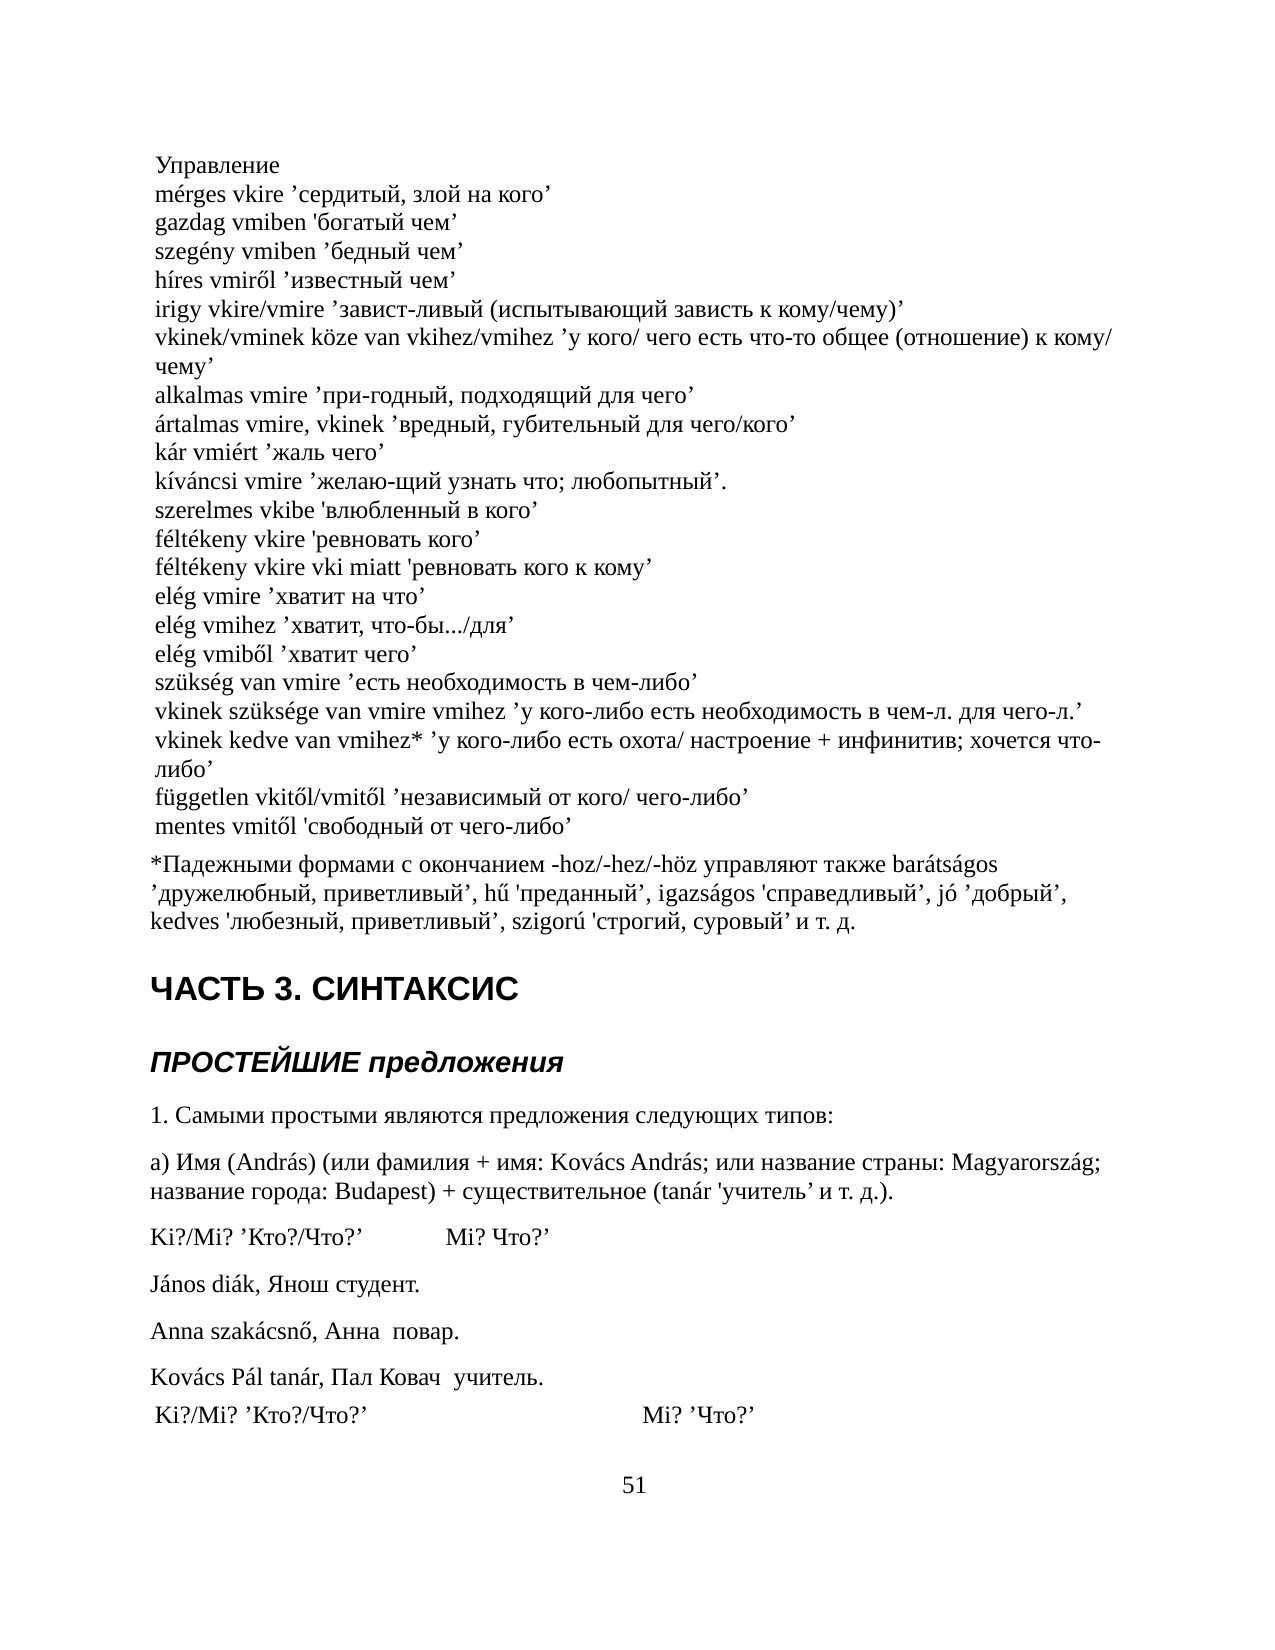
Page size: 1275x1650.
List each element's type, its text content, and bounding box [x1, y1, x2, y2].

table_cell féltékeny vkire 'ревновать кого’ [150, 524, 1125, 552]
table_cell elég vmihez ’хватит, что-бы.../для’ [150, 610, 1125, 639]
table_cell vkinek/vminek köze van vkihez/vmihez ’у кого/ чего есть что-то общее (отношение) к кому/ чему’ [150, 323, 1125, 380]
table_cell híres vmiről ’известный чем’ [150, 265, 1125, 294]
table_header Ki?/Mi? ’Кто?/Что?’ [150, 1400, 637, 1429]
text Kovács Pál tanár, Пал Ковач учитель. [150, 1362, 1125, 1391]
subtitle ПРОСТЕЙШИЕ предложения [150, 1045, 1125, 1079]
table_cell szerelmes vkibe 'влюбленный в кого’ [150, 495, 1125, 524]
table_cell szegény vmiben ’бедный чем’ [150, 236, 1125, 265]
table_cell független vkitől/vmitől ’независимый от кого/ чего-либо’ [150, 783, 1125, 811]
table_cell mérges vkire ’сердитый, злой на кого’ [150, 179, 1125, 207]
table_cell kíváncsi vmire ’желаю-щий узнать что; любопытный’. [150, 466, 1125, 495]
table_cell féltékeny vkire vki miatt 'ревновать кого к кому’ [150, 553, 1125, 581]
table_cell szükség van vmire ’есть необходимость в чем-либо’ [150, 668, 1125, 696]
table_cell elég vmire ’хватит на что’ [150, 581, 1125, 610]
table_header Mi? ’Что?’ [638, 1400, 1125, 1429]
text Ki?/Mi? ’Кто?/Что?’ Mi? Что?’ [150, 1222, 1125, 1251]
text 1. Самыми простыми являются предложения следующих типов: [150, 1100, 1125, 1129]
table_cell elég vmiből ’хватит чего’ [150, 639, 1125, 667]
table_cell vkinek szüksége van vmire vmihez ’у кого-либо есть необходимость в чем-л. для чего-л.’ [150, 696, 1125, 725]
table_cell irigy vkire/vmire ’завист-ливый (испытывающий зависть к кому/чему)’ [150, 294, 1125, 322]
subtitle ЧАСТЬ 3. СИНТАКСИС [150, 969, 1125, 1008]
text Anna szakácsnő, Анна повар. [150, 1316, 1125, 1344]
table_header Управление [150, 150, 1125, 179]
text а) Имя (András) (или фамилия + имя: Kovács András; или название страны: Magyarország; название города: Budapest) + существительное (tanár 'учитель’ и т. д.). [150, 1147, 1125, 1204]
table_cell alkalmas vmire ’при-годный, подходящий для чего’ [150, 380, 1125, 409]
table_cell ártalmas vmire, vkinek ’вредный, губительный для чего/кого’ [150, 409, 1125, 437]
table_cell vkinek kedve van vmihez* ’у кого-либо есть охота/ настроение + инфинитив; хочется что-либо’ [150, 725, 1125, 782]
table_cell kár vmiért ’жаль чего’ [150, 438, 1125, 466]
text *Падежными формами с окончанием -hoz/-hez/-höz управляют также barátságos ’дружелюбный, приветливый’, hű 'преданный’, igazságos 'справедливый’, jó ’добрый’, kedves 'любезный, приветливый’, szigorú 'строгий, суровый’ и т. д. [150, 849, 1125, 935]
text János diák, Янош студент. [150, 1269, 1125, 1298]
table_cell mentes vmitől 'свободный от чего-либо’ [150, 811, 1125, 840]
table_cell gazdag vmiben 'богатый чем’ [150, 208, 1125, 236]
